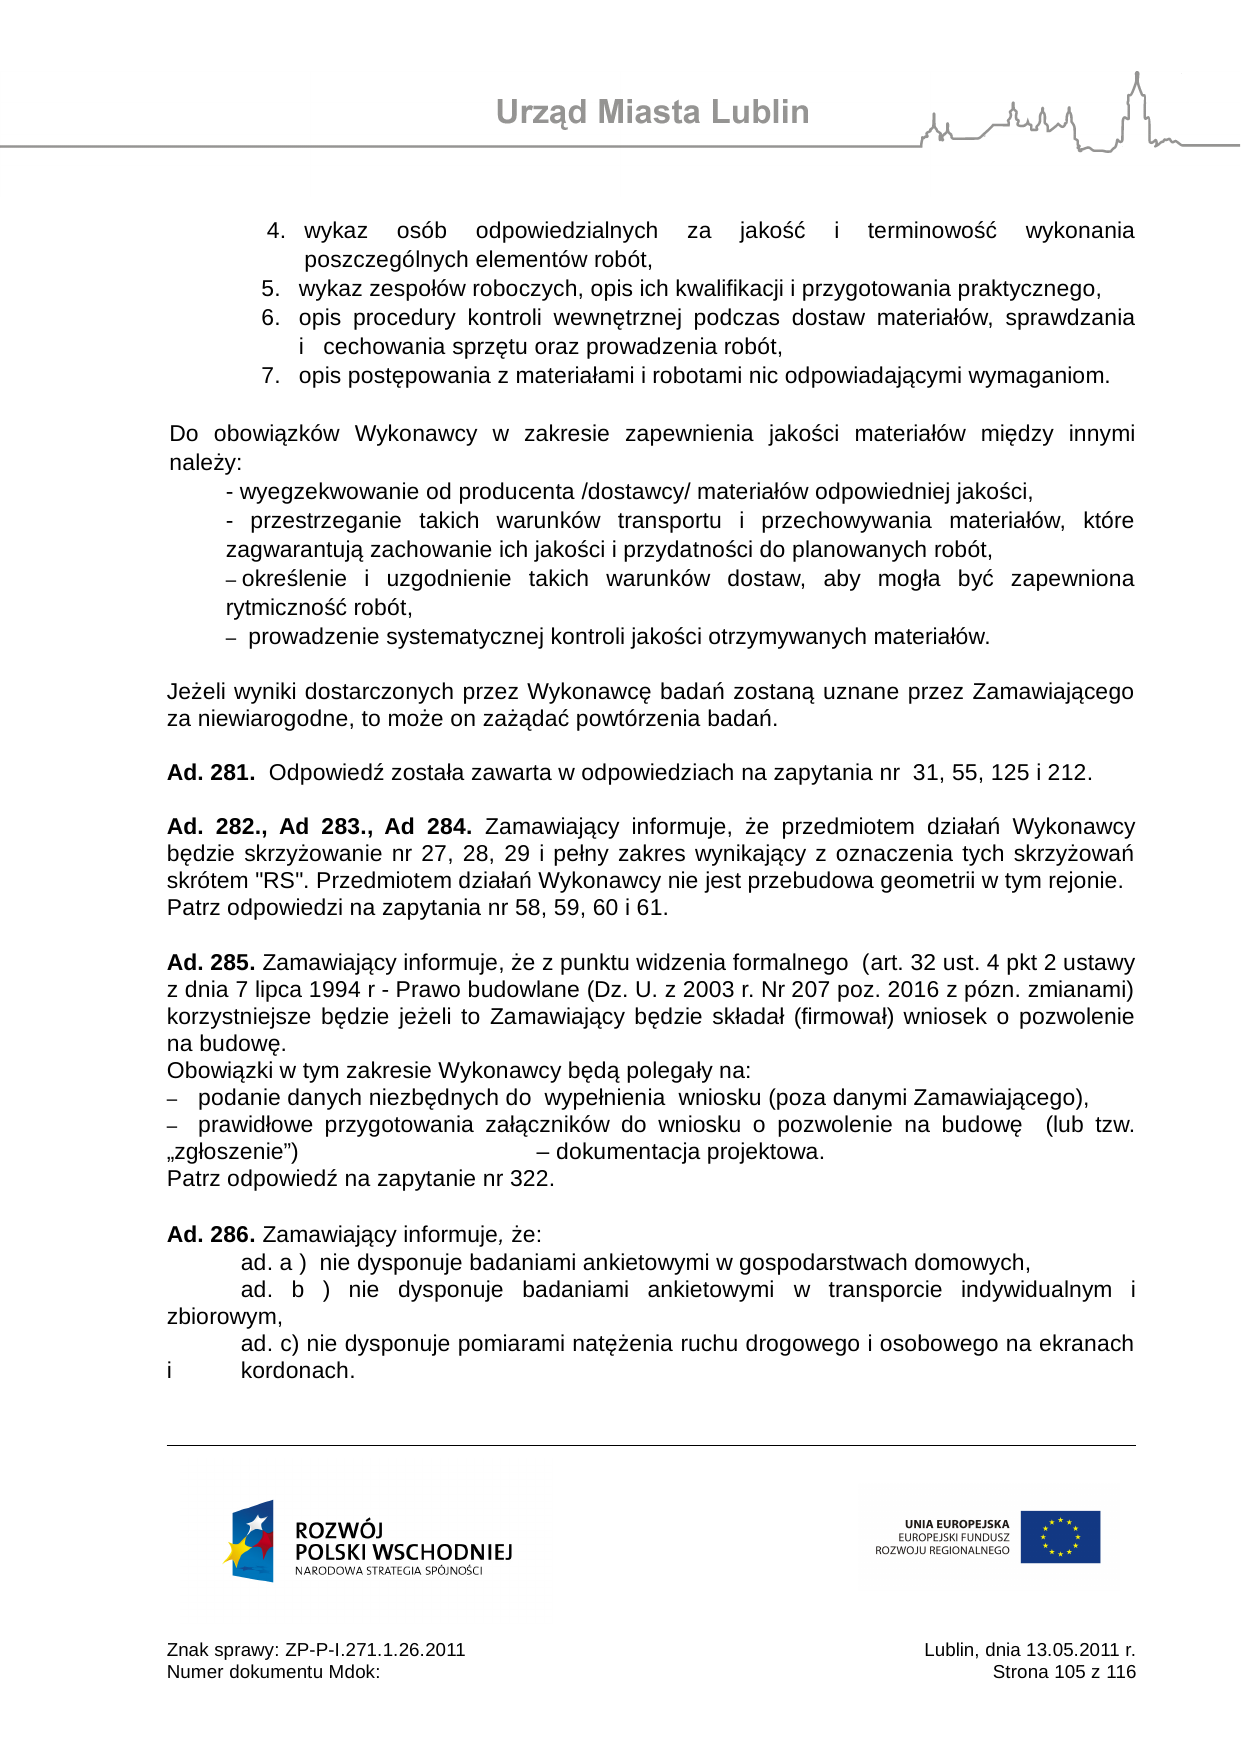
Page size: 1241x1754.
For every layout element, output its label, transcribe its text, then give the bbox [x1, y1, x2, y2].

list opis procedury kontroli wewnętrznej podczas dostaw materiałów, sprawdzania i cechowania sprzętu oraz prowadzenia robót, [261, 302, 1136, 360]
text - wyegzekwowanie od producenta /dostawcy/ materiałów odpowiedniej jakości, [226, 476, 1136, 505]
text ad. b ) nie dysponuje badaniami ankietowymi w transporcie indywidualnym i zbiorowym, [167, 1275, 1136, 1329]
list określenie i uzgodnienie takich warunków dostaw, aby mogła być zapewniona rytmiczność robót, [226, 563, 1136, 621]
picture [858, 1483, 1120, 1591]
text Obowiązki w tym zakresie Wykonawcy będą polegały na: [167, 1056, 1136, 1083]
list wykaz zespołów roboczych, opis ich kwalifikacji i przygotowania praktycznego, [261, 273, 1136, 302]
list prowadzenie systematycznej kontroli jakości otrzymywanych materiałów. [226, 621, 1136, 650]
picture [180, 1458, 553, 1624]
text ad. c) nie dysponuje pomiarami natężenia ruchu drogowego i osobowego na ekranach i kordonach. [167, 1329, 1136, 1383]
text - przestrzeganie takich warunków transportu i przechowywania materiałów, które zagwarantują zachowanie ich jakości i przydatności do planowanych robót, [226, 505, 1136, 563]
text Ad. 286. Zamawiający informuje, że: [167, 1221, 1136, 1248]
list podanie danych niezbędnych do wypełnienia wniosku (poza danymi Zamawiającego), [167, 1083, 1136, 1110]
text Do obowiązków Wykonawcy w zakresie zapewnienia jakości materiałów między innymi należy: [169, 418, 1136, 476]
text ad. a ) nie dysponuje badaniami ankietowymi w gospodarstwach domowych, [167, 1248, 1136, 1275]
list opis postępowania z materiałami i robotami nic odpowiadającymi wymaganiom. [204, 360, 1136, 389]
list prawidłowe przygotowania załączników do wniosku o pozwolenie na budowę (lub tzw. „zgłoszenie”) – dokumentacja projektowa. [167, 1110, 1136, 1164]
list wykaz osób odpowiedzialnych za jakość i terminowość wykonania poszczególnych elementów robót, [267, 216, 1136, 273]
text Jeżeli wyniki dostarczonych przez Wykonawcę badań zostaną uznane przez Zamawiającego za niewiarogodne, to może on zażądać powtórzenia badań. [167, 677, 1136, 731]
text Ad. 282., Ad 283., Ad 284. Zamawiający informuje, że przedmiotem działań Wykonawcy będzie skrzyżowanie nr 27, 28, 29 i pełny zakres wynikający z oznaczenia tych skrzyżowań skrótem "RS". Przedmiotem działań Wykonawcy nie jest przebudowa geometrii w tym rejonie. [167, 812, 1136, 894]
text Patrz odpowiedzi na zapytania nr 58, 59, 60 i 61. [167, 894, 1136, 921]
text Ad. 285. Zamawiający informuje, że z punktu widzenia formalnego (art. 32 ust. 4 pkt 2 ustawy z dnia 7 lipca 1994 r - Prawo budowlane (Dz. U. z 2003 r. Nr 207 poz. 2016 z pózn. zmianami) korzystniejsze będzie jeżeli to Zamawiający będzie składał (firmował) wniosek o pozwolenie na budowę. [167, 948, 1136, 1056]
text Patrz odpowiedź na zapytanie nr 322. [167, 1164, 1136, 1192]
text Ad. 281. Odpowiedź została zawarta w odpowiedziach na zapytania nr 31, 55, 125 i 212. [167, 758, 1136, 785]
picture [0, 71, 1241, 197]
